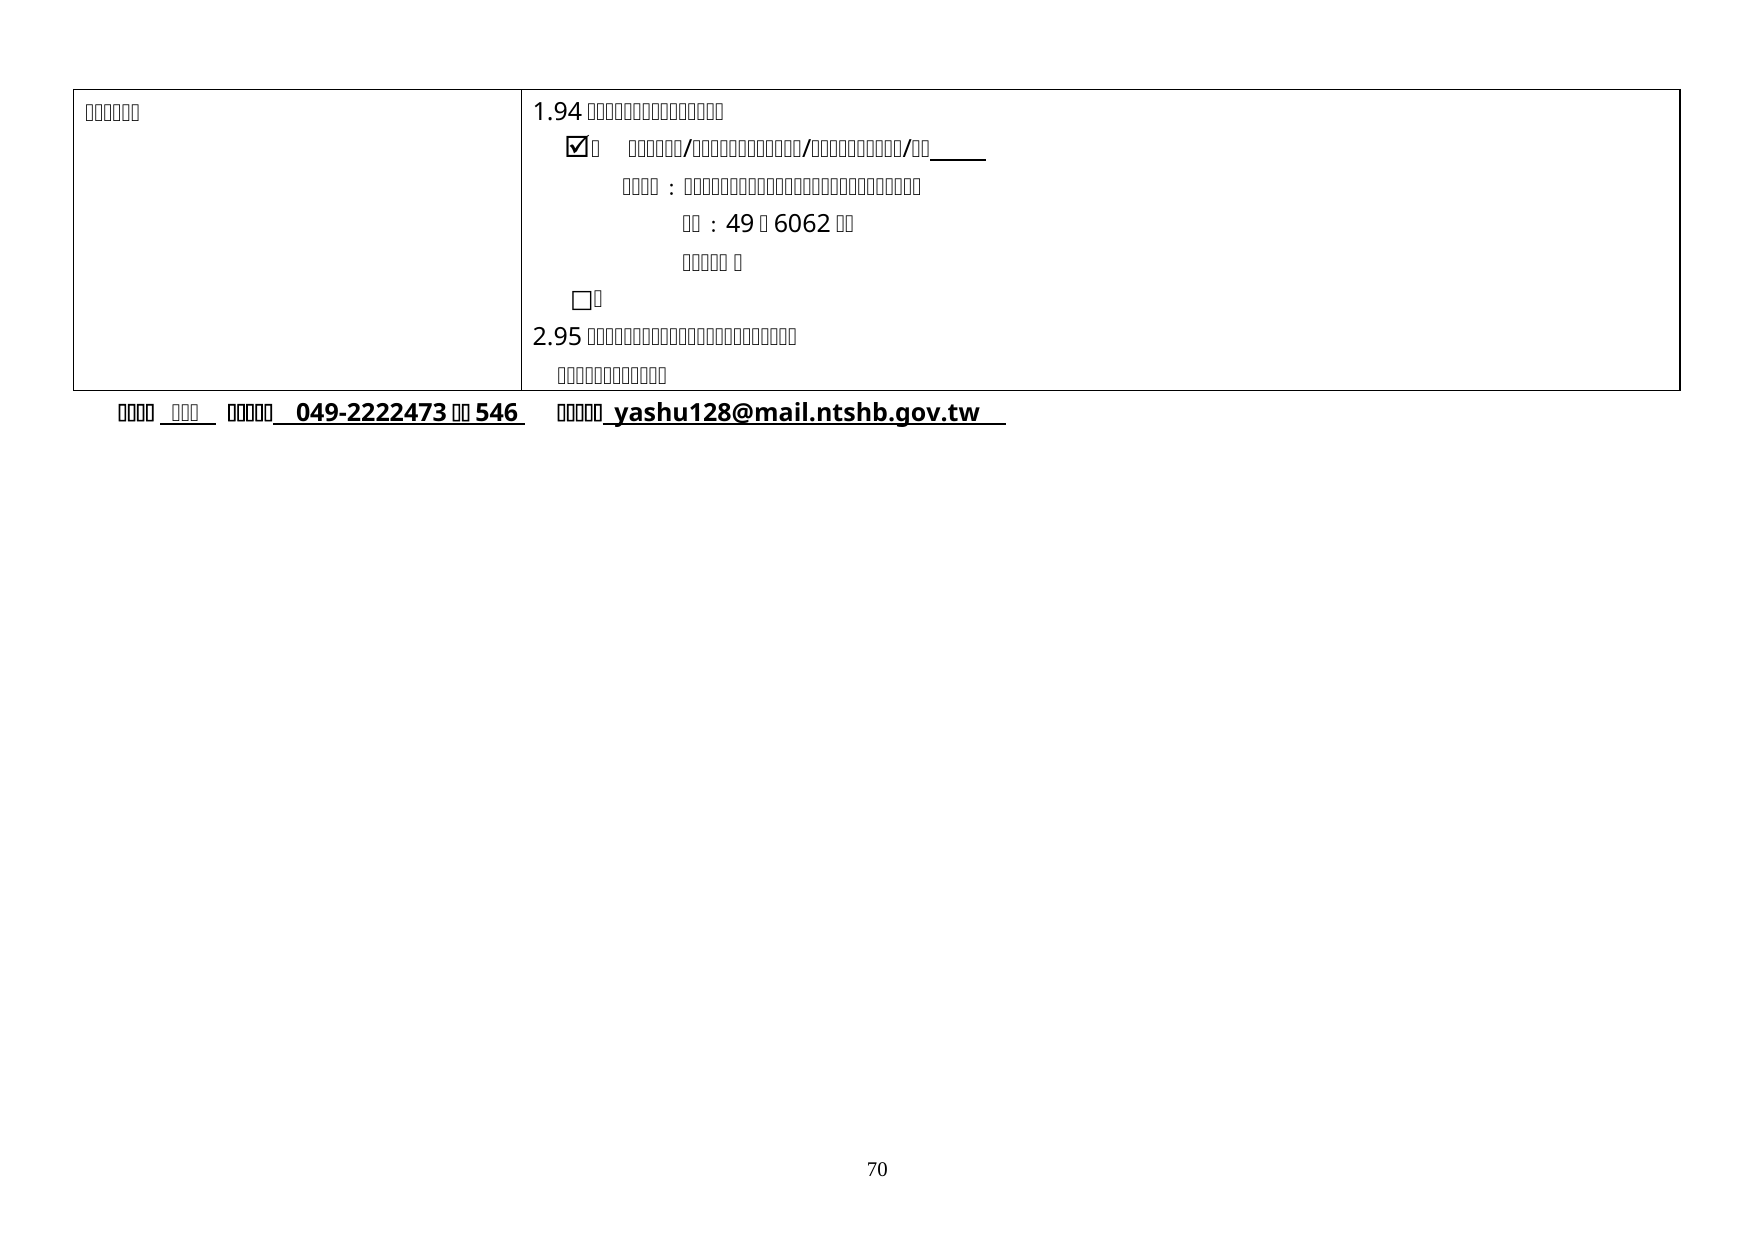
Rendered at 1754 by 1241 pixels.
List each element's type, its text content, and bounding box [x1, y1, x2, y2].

table_cell 1.94年辦理家暴及性侵害防治宣導情形 是 自行單獨辦理/配合衛生醫療相關活動辦理/配合防治網絡共同辦理/其他 活動方式﹕由本局及衛生所公衛護士配合相關網絡成員辦理衛教宣導。 場次﹕49場6062人次 效益評估： 佳 □否 2.95年度宣導計畫、與網絡各體系宣導計畫之分工情形： 擬採共同分工合作方式辦理 [522, 90, 1679, 390]
text 填表人： 張雅絮 聯絡電話： 049-2222473分機546 電子信箱： yashu128@mail.ntshb.gov.tw [118, 391, 1636, 428]
table_cell 四、防治宣導 [74, 90, 521, 390]
